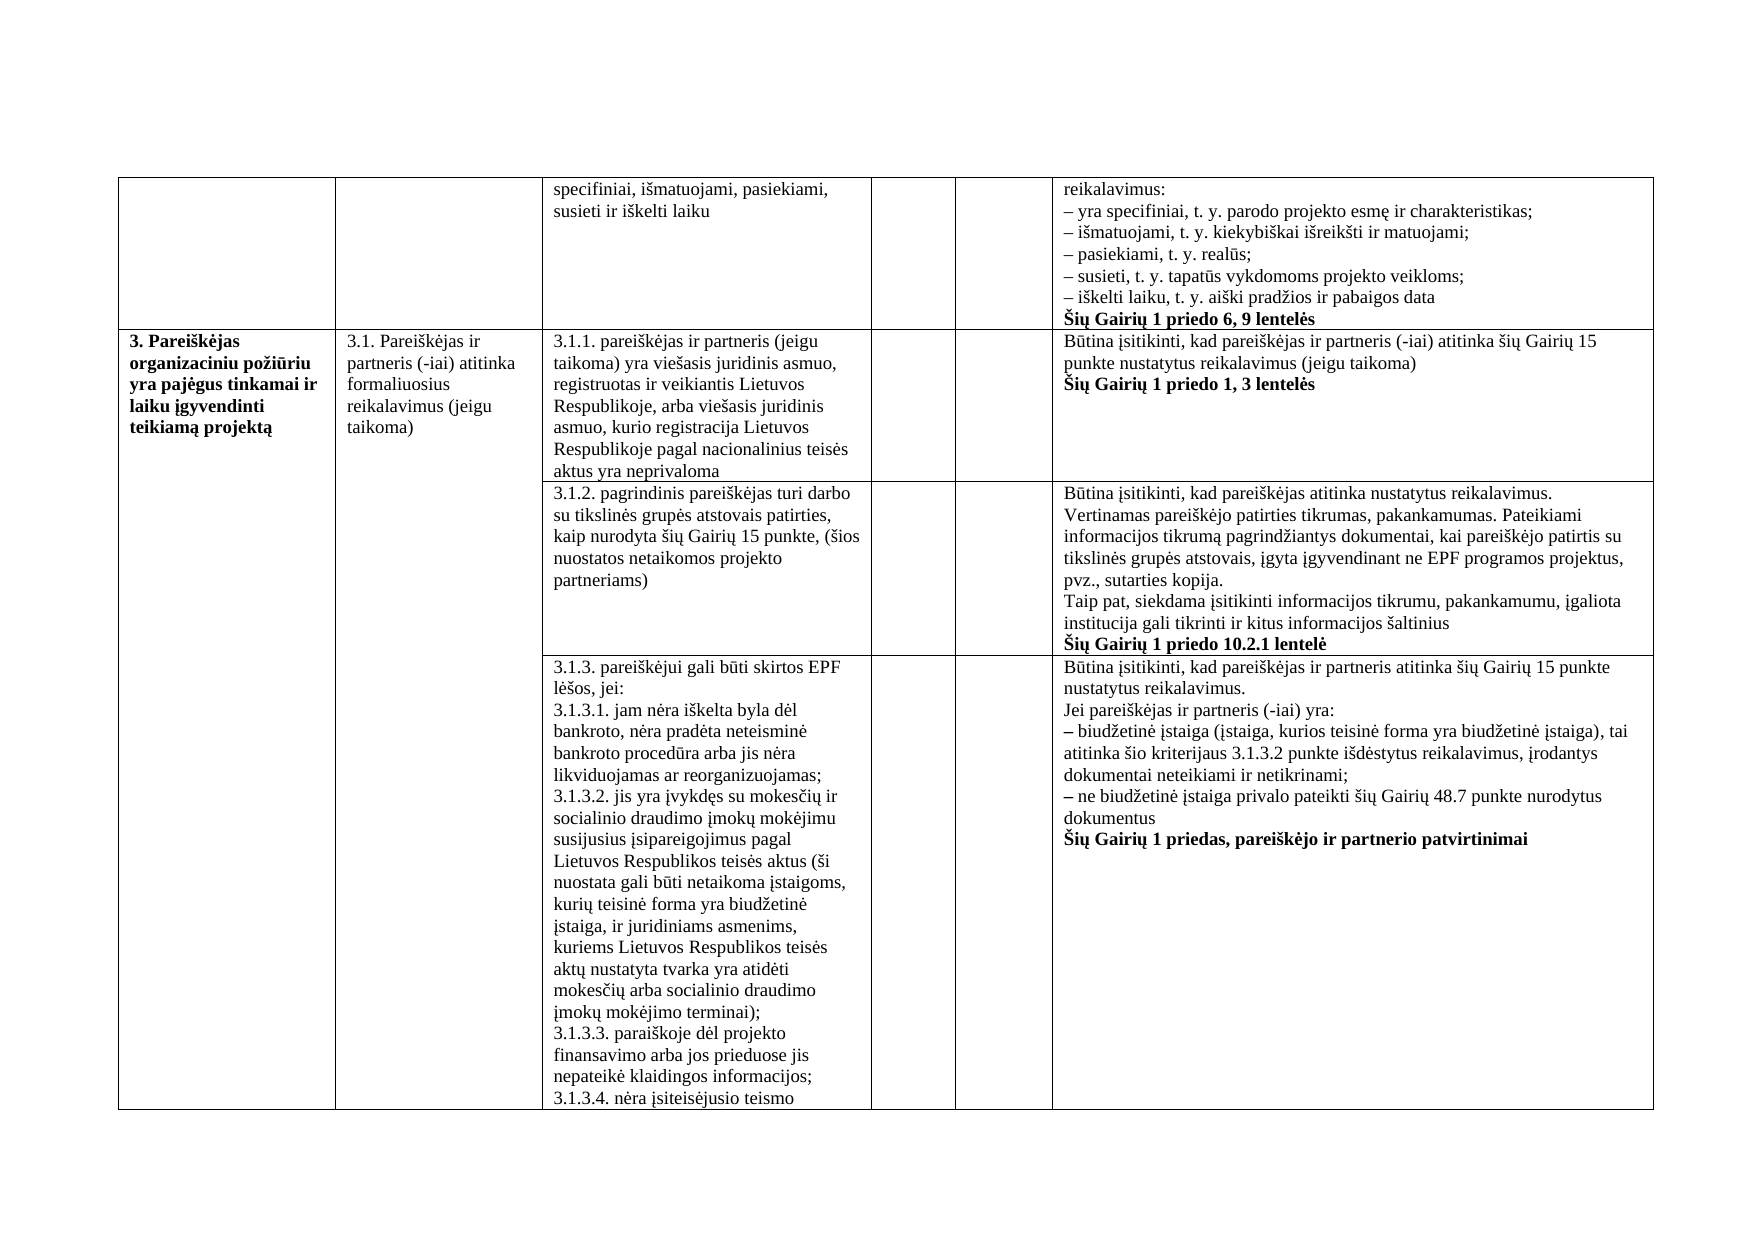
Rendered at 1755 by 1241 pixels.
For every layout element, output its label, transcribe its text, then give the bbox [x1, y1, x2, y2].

table_cell [119, 178, 335, 329]
table_cell 3.1.3. pareiškėjui gali būti skirtos EPF lėšos, jei: 3.1.3.1. jam nėra iškelta byla dėl bankroto, nėra pradėta neteisminė bankroto procedūra arba jis nėra likviduojamas ar reorganizuojamas; 3.1.3.2. jis yra įvykdęs su mokesčių ir socialinio draudimo įmokų mokėjimu susijusius įsipareigojimus pagal Lietuvos Respublikos teisės aktus (ši nuostata gali būti netaikoma įstaigoms, kurių teisinė forma yra biudžetinė įstaiga, ir juridiniams asmenims, kuriems Lietuvos Respublikos teisės aktų nustatyta tvarka yra atidėti mokesčių arba socialinio draudimo įmokų mokėjimo terminai); 3.1.3.3. paraiškoje dėl projekto finansavimo arba jos prieduose jis nepateikė klaidingos informacijos; 3.1.3.4. nėra įsiteisėjusio teismo [543, 656, 871, 1108]
table_cell [872, 178, 955, 329]
table_cell reikalavimus: – yra specifiniai, t. y. parodo projekto esmę ir charakteristikas; – išmatuojami, t. y. kiekybiškai išreikšti ir matuojami; – pasiekiami, t. y. realūs; – susieti, t. y. tapatūs vykdomoms projekto veikloms; – iškelti laiku, t. y. aiški pradžios ir pabaigos data Šių Gairių 1 priedo 6, 9 lentelės [1053, 178, 1653, 329]
table_cell 3. Pareiškėjas organizaciniu požiūriu yra pajėgus tinkamai ir laiku įgyvendinti teikiamą projektą [119, 330, 335, 1108]
table_cell [336, 178, 542, 329]
table_cell [956, 330, 1052, 481]
table_cell [872, 330, 955, 481]
table_cell specifiniai, išmatuojami, pasiekiami, susieti ir iškelti laiku [543, 178, 871, 329]
table_cell [956, 178, 1052, 329]
table_cell 3.1.2. pagrindinis pareiškėjas turi darbo su tikslinės grupės atstovais patirties, kaip nurodyta šių Gairių 15 punkte, (šios nuostatos netaikomos projekto partneriams) [543, 482, 871, 655]
table_cell Būtina įsitikinti, kad pareiškėjas atitinka nustatytus reikalavimus. Vertinamas pareiškėjo patirties tikrumas, pakankamumas. Pateikiami informacijos tikrumą pagrindžiantys dokumentai, kai pareiškėjo patirtis su tikslinės grupės atstovais, įgyta įgyvendinant ne EPF programos projektus, pvz., sutarties kopija. Taip pat, siekdama įsitikinti informacijos tikrumu, pakankamumu, įgaliota institucija gali tikrinti ir kitus informacijos šaltinius Šių Gairių 1 priedo 10.2.1 lentelė [1053, 482, 1653, 655]
table_cell [872, 482, 955, 655]
table_cell Būtina įsitikinti, kad pareiškėjas ir partneris (-iai) atitinka šių Gairių 15 punkte nustatytus reikalavimus (jeigu taikoma) Šių Gairių 1 priedo 1, 3 lentelės [1053, 330, 1653, 481]
table_cell [956, 656, 1052, 1108]
table_cell [872, 656, 955, 1108]
table_cell Būtina įsitikinti, kad pareiškėjas ir partneris atitinka šių Gairių 15 punkte nustatytus reikalavimus. Jei pareiškėjas ir partneris (-iai) yra: – biudžetinė įstaiga (įstaiga, kurios teisinė forma yra biudžetinė įstaiga), tai atitinka šio kriterijaus 3.1.3.2 punkte išdėstytus reikalavimus, įrodantys dokumentai neteikiami ir netikrinami; – ne biudžetinė įstaiga privalo pateikti šių Gairių 48.7 punkte nurodytus dokumentus Šių Gairių 1 priedas, pareiškėjo ir partnerio patvirtinimai [1053, 656, 1653, 1108]
table_cell 3.1. Pareiškėjas ir partneris (-iai) atitinka formaliuosius reikalavimus (jeigu taikoma) [336, 330, 542, 1108]
table_cell [956, 482, 1052, 655]
table_cell 3.1.1. pareiškėjas ir partneris (jeigu taikoma) yra viešasis juridinis asmuo, registruotas ir veikiantis Lietuvos Respublikoje, arba viešasis juridinis asmuo, kurio registracija Lietuvos Respublikoje pagal nacionalinius teisės aktus yra neprivaloma [543, 330, 871, 481]
